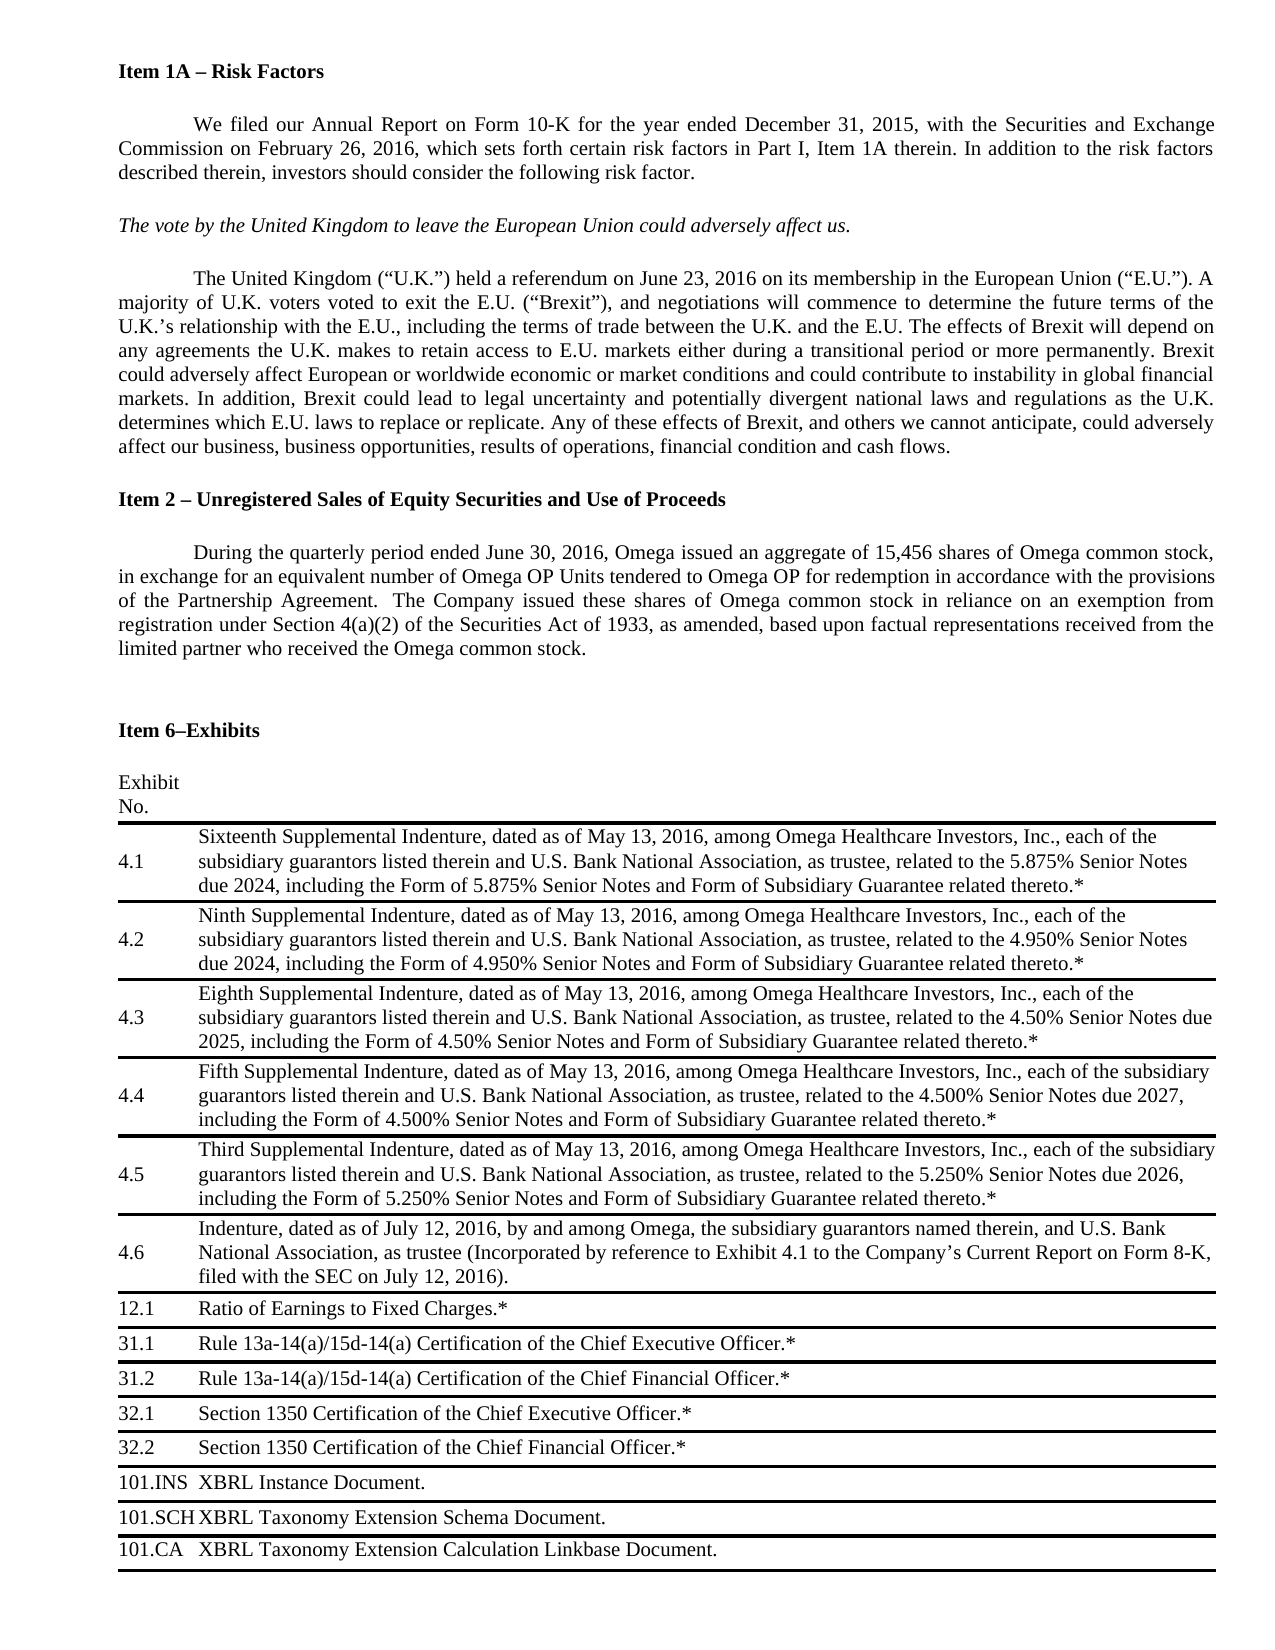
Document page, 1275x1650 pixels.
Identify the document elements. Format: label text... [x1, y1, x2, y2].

table_cell Fifth Supplemental Indenture, dated as of May 13, 2016, among Omega Healthcare Investors, Inc., each of the subsidiary guarantors listed therein and U.S. Bank National Association, as trustee, related to the 4.500% Senior Notes due 2027, including the Form of 4.500% Senior Notes and Form of Subsidiary Guarantee related thereto.* [198, 1059, 1216, 1134]
text During the quarterly period ended June 30, 2016, Omega issued an aggregate of 15,456 shares of Omega common stock, in exchange for an equivalent number of Omega OP Units tendered to Omega OP for redemption in accordance with the provisions of the Partnership Agreement. The Company issued these shares of Omega common stock in reliance on an exemption from registration under Section 4(a)(2) of the Securities Act of 1933, as amended, based upon factual representations received from the limited partner who received the Omega common stock. [118, 540, 1216, 660]
table_cell Eighth Supplemental Indenture, dated as of May 13, 2016, among Omega Healthcare Investors, Inc., each of the subsidiary guarantors listed therein and U.S. Bank National Association, as trustee, related to the 4.50% Senior Notes due 2025, including the Form of 4.50% Senior Notes and Form of Subsidiary Guarantee related thereto.* [198, 981, 1216, 1056]
table_cell 32.2 [118, 1433, 196, 1465]
table_header [198, 770, 1216, 821]
table_cell 101.INS [118, 1468, 196, 1499]
table_cell Sixteenth Supplemental Indenture, dated as of May 13, 2016, among Omega Healthcare Investors, Inc., each of the subsidiary guarantors listed therein and U.S. Bank National Association, as trustee, related to the 5.875% Senior Notes due 2024, including the Form of 5.875% Senior Notes and Form of Subsidiary Guarantee related thereto.* [198, 825, 1216, 899]
table_cell Third Supplemental Indenture, dated as of May 13, 2016, among Omega Healthcare Investors, Inc., each of the subsidiary guarantors listed therein and U.S. Bank National Association, as trustee, related to the 5.250% Senior Notes due 2026, including the Form of 5.250% Senior Notes and Form of Subsidiary Guarantee related thereto.* [198, 1138, 1216, 1212]
table_cell Ninth Supplemental Indenture, dated as of May 13, 2016, among Omega Healthcare Investors, Inc., each of the subsidiary guarantors listed therein and U.S. Bank National Association, as trustee, related to the 4.950% Senior Notes due 2024, including the Form of 4.950% Senior Notes and Form of Subsidiary Guarantee related thereto.* [198, 903, 1216, 978]
table_cell 101.SCH [118, 1503, 196, 1534]
table_cell Section 1350 Certification of the Chief Financial Officer.* [198, 1433, 1216, 1465]
table_cell 4.1 [118, 825, 196, 899]
table_cell Section 1350 Certification of the Chief Executive Officer.* [198, 1398, 1216, 1430]
table_cell 4.5 [118, 1138, 196, 1212]
table_header Exhibit No. [118, 770, 196, 821]
text Item 2 – Unregistered Sales of Equity Securities and Use of Proceeds [118, 487, 1216, 511]
table_cell Rule 13a-14(a)/15d-14(a) Certification of the Chief Financial Officer.* [198, 1364, 1216, 1395]
text Item 6–Exhibits [118, 717, 1216, 742]
table_cell 101.CA [118, 1538, 196, 1569]
table_cell 31.1 [118, 1329, 196, 1360]
text We filed our Annual Report on Form 10-K for the year ended December 31, 2015, with the Securities and Exchange Commission on February 26, 2016, which sets forth certain risk factors in Part I, Item 1A therein. In addition to the risk factors described therein, investors should consider the following risk factor. [118, 112, 1216, 184]
table_cell Ratio of Earnings to Fixed Charges.* [198, 1294, 1216, 1326]
table_cell 31.2 [118, 1364, 196, 1395]
table_cell 12.1 [118, 1294, 196, 1326]
table_cell Indenture, dated as of July 12, 2016, by and among Omega, the subsidiary guarantors named therein, and U.S. Bank National Association, as trustee (Incorporated by reference to Exhibit 4.1 to the Company’s Current Report on Form 8-K, filed with the SEC on July 12, 2016). [198, 1216, 1216, 1291]
table_cell 4.6 [118, 1216, 196, 1291]
text The vote by the United Kingdom to leave the European Union could adversely affect us. [118, 213, 1216, 237]
table_cell XBRL Taxonomy Extension Schema Document. [198, 1503, 1216, 1534]
table_cell 32.1 [118, 1398, 196, 1430]
text Item 1A – Risk Factors [118, 59, 1216, 83]
table_cell XBRL Instance Document. [198, 1468, 1216, 1499]
text The United Kingdom (“U.K.”) held a referendum on June 23, 2016 on its membership in the European Union (“E.U.”). A majority of U.K. voters voted to exit the E.U. (“Brexit”), and negotiations will commence to determine the future terms of the U.K.’s relationship with the E.U., including the terms of trade between the U.K. and the E.U. The effects of Brexit will depend on any agreements the U.K. makes to retain access to E.U. markets either during a transitional period or more permanently. Brexit could adversely affect European or worldwide economic or market conditions and could contribute to instability in global financial markets. In addition, Brexit could lead to legal uncertainty and potentially divergent national laws and regulations as the U.K. determines which E.U. laws to replace or replicate. Any of these effects of Brexit, and others we cannot anticipate, could adversely affect our business, business opportunities, results of operations, financial condition and cash flows. [118, 266, 1216, 458]
table_cell Rule 13a-14(a)/15d-14(a) Certification of the Chief Executive Officer.* [198, 1329, 1216, 1360]
table_cell 4.3 [118, 981, 196, 1056]
table_cell 4.2 [118, 903, 196, 978]
table_cell 4.4 [118, 1059, 196, 1134]
table_cell XBRL Taxonomy Extension Calculation Linkbase Document. [198, 1538, 1216, 1569]
